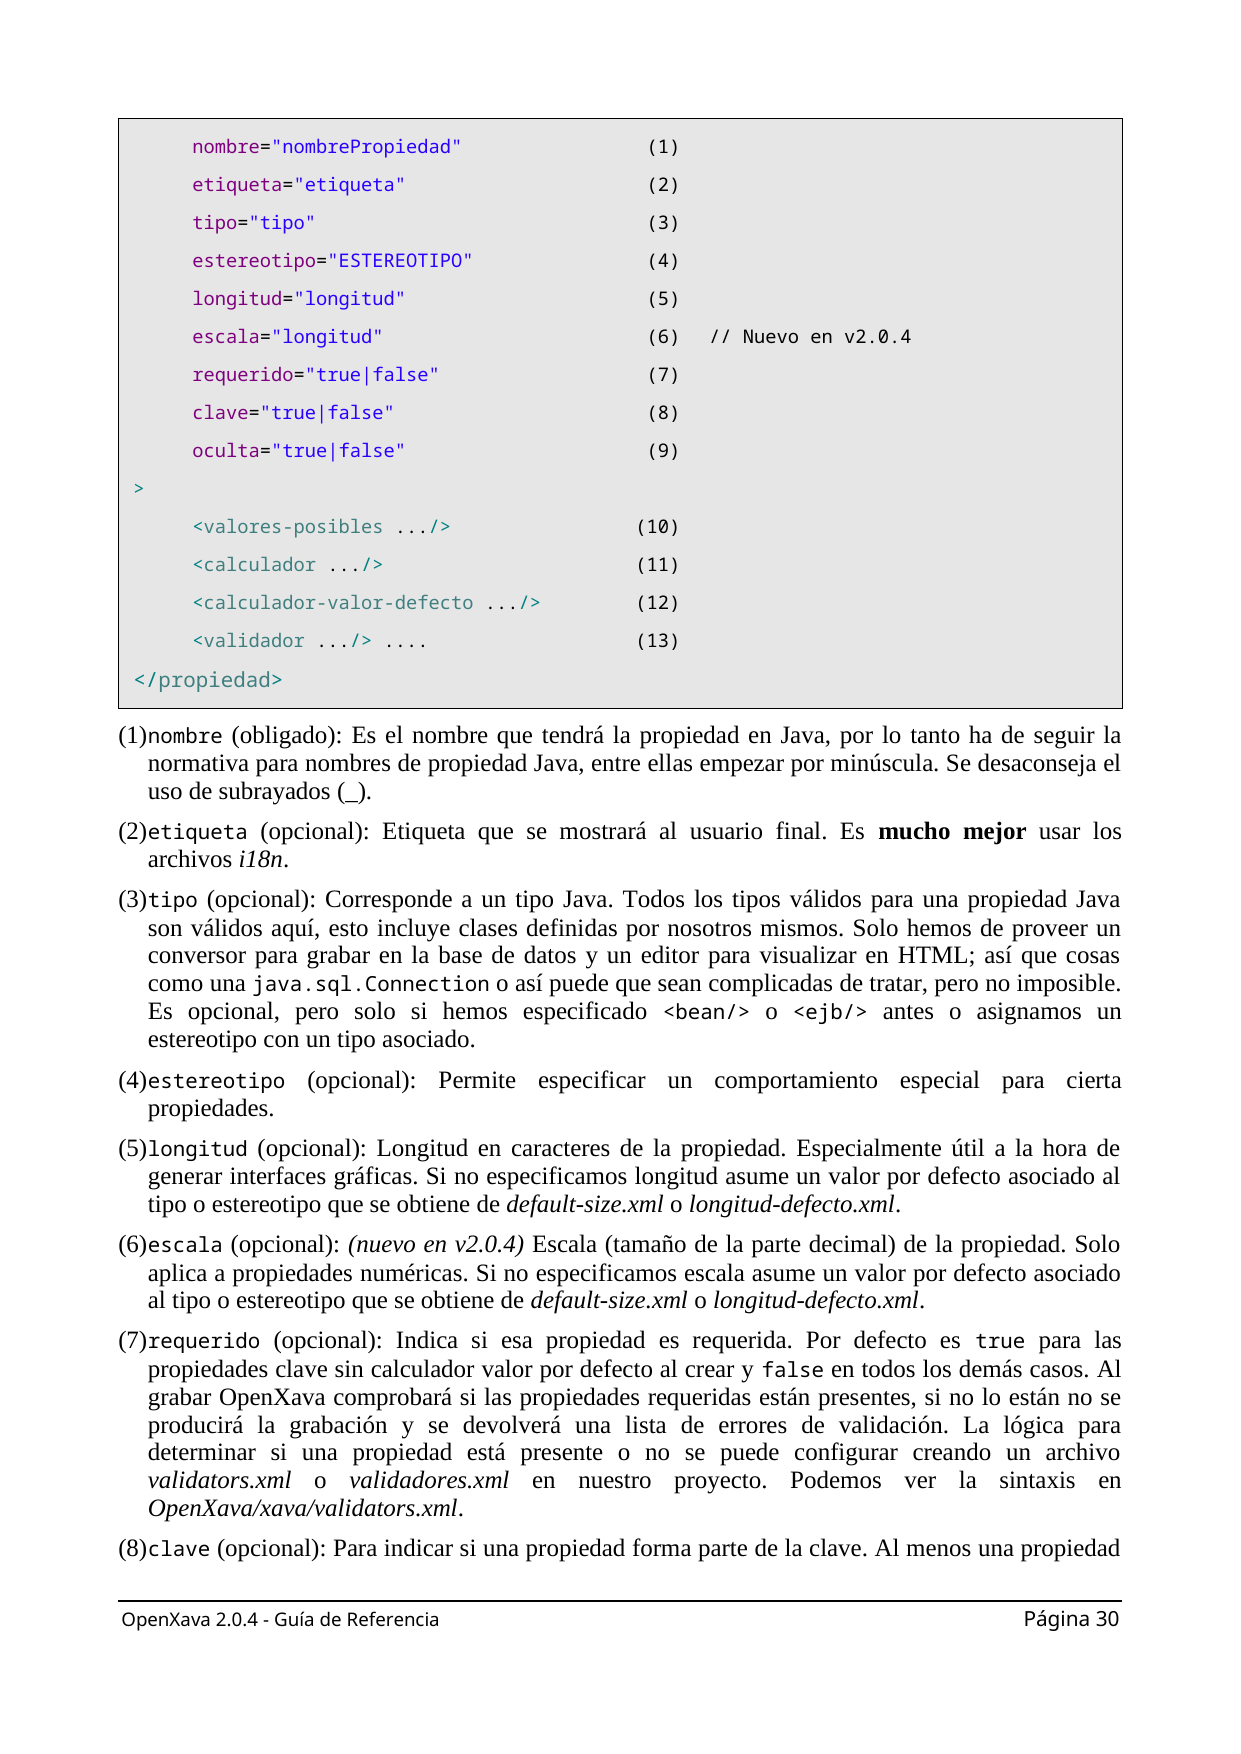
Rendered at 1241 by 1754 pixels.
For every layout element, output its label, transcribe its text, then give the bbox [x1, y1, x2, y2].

list clave (opcional): Para indicar si una propiedad forma parte de la clave. Al menos una propiedad [118, 1534, 1122, 1562]
text </propiedad> [119, 650, 1122, 708]
text <calculador .../> (11) [119, 536, 1122, 574]
list escala (opcional): (nuevo en v2.0.4) Escala (tamaño de la parte decimal) de la propiedad. Solo aplica a propiedades numéricas. Si no especificamos escala asume un valor por defecto asociado al tipo o estereotipo que se obtiene de default-size.xml o longitud-defecto.xml. [118, 1230, 1122, 1314]
text oculta="true|false" (9) [119, 422, 1122, 460]
text <validador .../> .... (13) [119, 612, 1122, 650]
text tipo="tipo" (3) [119, 194, 1122, 232]
list estereotipo (opcional): Permite especificar un comportamiento especial para cierta propiedades. [118, 1066, 1122, 1122]
text <calculador-valor-defecto .../> (12) [119, 574, 1122, 612]
list requerido (opcional): Indica si esa propiedad es requerida. Por defecto es true para las propiedades clave sin calculador valor por defecto al crear y false en todos los demás casos. Al grabar OpenXava comprobará si las propiedades requeridas están presentes, si no lo están no se producirá la grabación y se devolverá una lista de errores de validación. La lógica para determinar si una propiedad está presente o no se puede configurar creando un archivo validators.xml o validadores.xml en nuestro proyecto. Podemos ver la sintaxis en OpenXava/xava/validators.xml. [118, 1327, 1122, 1522]
text clave="true|false" (8) [119, 384, 1122, 422]
list nombre (obligado): Es el nombre que tendrá la propiedad en Java, por lo tanto ha de seguir la normativa para nombres de propiedad Java, entre ellas empezar por minúscula. Se desaconseja el uso de subrayados (_). [118, 721, 1122, 804]
text <valores-posibles .../> (10) [119, 498, 1122, 536]
list etiqueta (opcional): Etiqueta que se mostrará al usuario final. Es mucho mejor usar los archivos i18n. [118, 817, 1122, 873]
text nombre="nombrePropiedad" (1) [119, 119, 1122, 156]
text estereotipo="ESTEREOTIPO" (4) [119, 232, 1122, 270]
text > [119, 460, 1122, 498]
list tipo (opcional): Corresponde a un tipo Java. Todos los tipos válidos para una propiedad Java son válidos aquí, esto incluye clases definidas por nosotros mismos. Solo hemos de proveer un conversor para grabar en la base de datos y un editor para visualizar en HTML; así que cosas como una java.sql.Connection o así puede que sean complicadas de tratar, pero no imposible. Es opcional, pero solo si hemos especificado <bean/> o <ejb/> antes o asignamos un estereotipo con un tipo asociado. [118, 886, 1122, 1053]
text etiqueta="etiqueta" (2) [119, 156, 1122, 194]
text escala="longitud" (6) // Nuevo en v2.0.4 [119, 308, 1122, 346]
list longitud (opcional): Longitud en caracteres de la propiedad. Especialmente útil a la hora de generar interfaces gráficas. Si no especificamos longitud asume un valor por defecto asociado al tipo o estereotipo que se obtiene de default-size.xml o longitud-defecto.xml. [118, 1134, 1122, 1218]
text requerido="true|false" (7) [119, 346, 1122, 384]
text longitud="longitud" (5) [119, 270, 1122, 308]
